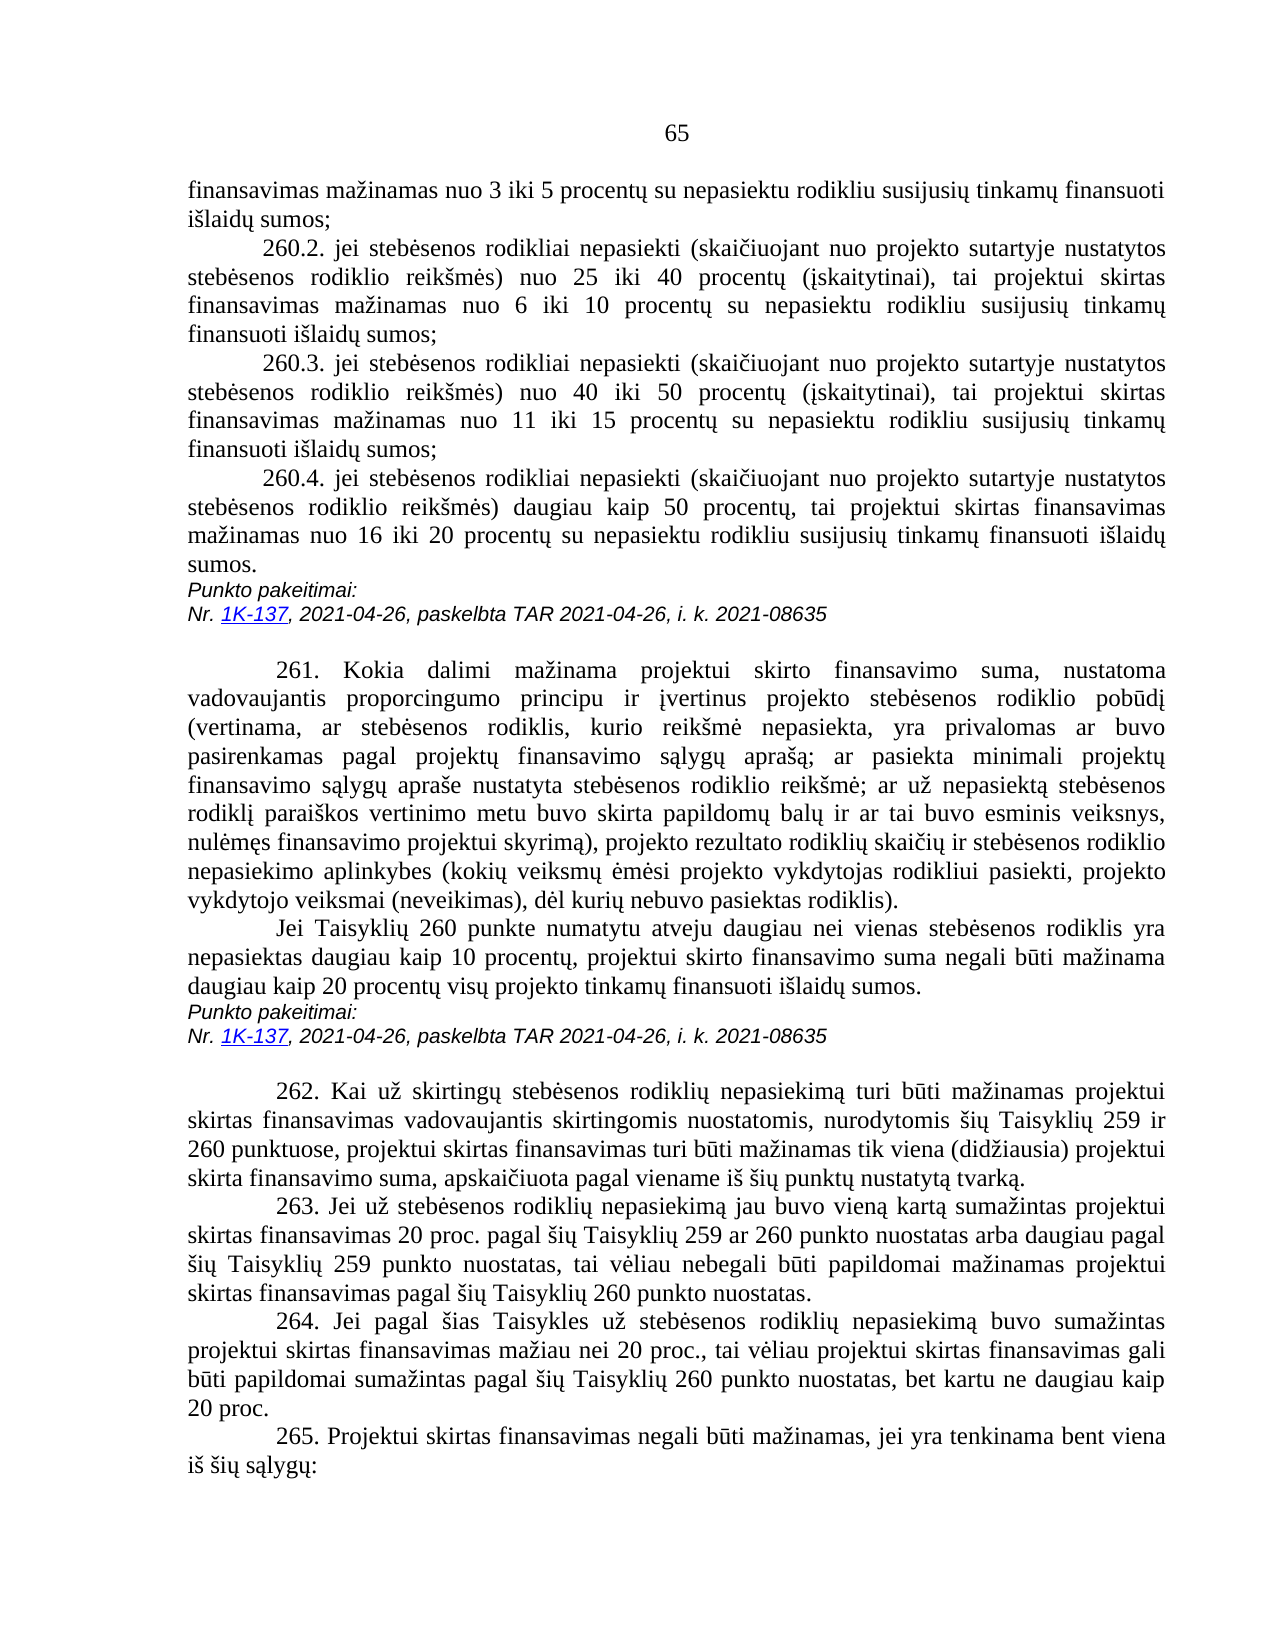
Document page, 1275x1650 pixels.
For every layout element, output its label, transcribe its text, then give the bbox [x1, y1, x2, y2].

text 260.4. jei stebėsenos rodikliai nepasiekti (skaičiuojant nuo projekto sutartyje nustatytos stebėsenos rodiklio reikšmės) daugiau kaip 50 procentų, tai projektui skirtas finansavimas mažinamas nuo 16 iki 20 procentų su nepasiektu rodikliu susijusių tinkamų finansuoti išlaidų sumos. [187, 463, 1167, 578]
text finansavimas mažinamas nuo 3 iki 5 procentų su nepasiektu rodikliu susijusių tinkamų finansuoti išlaidų sumos; [187, 176, 1167, 233]
text Jei Taisyklių 260 punkte numatytu atveju daugiau nei vienas stebėsenos rodiklis yra nepasiektas daugiau kaip 10 procentų, projektui skirto finansavimo suma negali būti mažinama daugiau kaip 20 procentų visų projekto tinkamų finansuoti išlaidų sumos. [187, 913, 1167, 1000]
text 263. Jei už stebėsenos rodiklių nepasiekimą jau buvo vieną kartą sumažintas projektui skirtas finansavimas 20 proc. pagal šių Taisyklių 259 ar 260 punkto nuostatas arba daugiau pagal šių Taisyklių 259 punkto nuostatas, tai vėliau nebegali būti papildomai mažinamas projektui skirtas finansavimas pagal šių Taisyklių 260 punkto nuostatas. [187, 1191, 1167, 1306]
text 264. Jei pagal šias Taisykles už stebėsenos rodiklių nepasiekimą buvo sumažintas projektui skirtas finansavimas mažiau nei 20 proc., tai vėliau projektui skirtas finansavimas gali būti papildomai sumažintas pagal šių Taisyklių 260 punkto nuostatas, bet kartu ne daugiau kaip 20 proc. [187, 1306, 1167, 1421]
text Nr. 1K-137, 2021-04-26, paskelbta TAR 2021-04-26, i. k. 2021-08635 [187, 602, 1167, 626]
text Punkto pakeitimai: [187, 1000, 1167, 1024]
text Nr. 1K-137, 2021-04-26, paskelbta TAR 2021-04-26, i. k. 2021-08635 [187, 1024, 1167, 1048]
text 260.3. jei stebėsenos rodikliai nepasiekti (skaičiuojant nuo projekto sutartyje nustatytos stebėsenos rodiklio reikšmės) nuo 40 iki 50 procentų (įskaitytinai), tai projektui skirtas finansavimas mažinamas nuo 11 iki 15 procentų su nepasiektu rodikliu susijusių tinkamų finansuoti išlaidų sumos; [187, 348, 1167, 463]
text 265. Projektui skirtas finansavimas negali būti mažinamas, jei yra tenkinama bent viena iš šių sąlygų: [187, 1421, 1167, 1479]
text Punkto pakeitimai: [187, 578, 1167, 602]
text 260.2. jei stebėsenos rodikliai nepasiekti (skaičiuojant nuo projekto sutartyje nustatytos stebėsenos rodiklio reikšmės) nuo 25 iki 40 procentų (įskaitytinai), tai projektui skirtas finansavimas mažinamas nuo 6 iki 10 procentų su nepasiektu rodikliu susijusių tinkamų finansuoti išlaidų sumos; [187, 233, 1167, 348]
text 261. Kokia dalimi mažinama projektui skirto finansavimo suma, nustatoma vadovaujantis proporcingumo principu ir įvertinus projekto stebėsenos rodiklio pobūdį (vertinama, ar stebėsenos rodiklis, kurio reikšmė nepasiekta, yra privalomas ar buvo pasirenkamas pagal projektų finansavimo sąlygų aprašą; ar pasiekta minimali projektų finansavimo sąlygų apraše nustatyta stebėsenos rodiklio reikšmė; ar už nepasiektą stebėsenos rodiklį paraiškos vertinimo metu buvo skirta papildomų balų ir ar tai buvo esminis veiksnys, nulėmęs finansavimo projektui skyrimą), projekto rezultato rodiklių skaičių ir stebėsenos rodiklio nepasiekimo aplinkybes (kokių veiksmų ėmėsi projekto vykdytojas rodikliui pasiekti, projekto vykdytojo veiksmai (neveikimas), dėl kurių nebuvo pasiektas rodiklis). [187, 655, 1167, 913]
text 262. Kai už skirtingų stebėsenos rodiklių nepasiekimą turi būti mažinamas projektui skirtas finansavimas vadovaujantis skirtingomis nuostatomis, nurodytomis šių Taisyklių 259 ir 260 punktuose, projektui skirtas finansavimas turi būti mažinamas tik viena (didžiausia) projektui skirta finansavimo suma, apskaičiuota pagal viename iš šių punktų nustatytą tvarką. [187, 1076, 1167, 1191]
